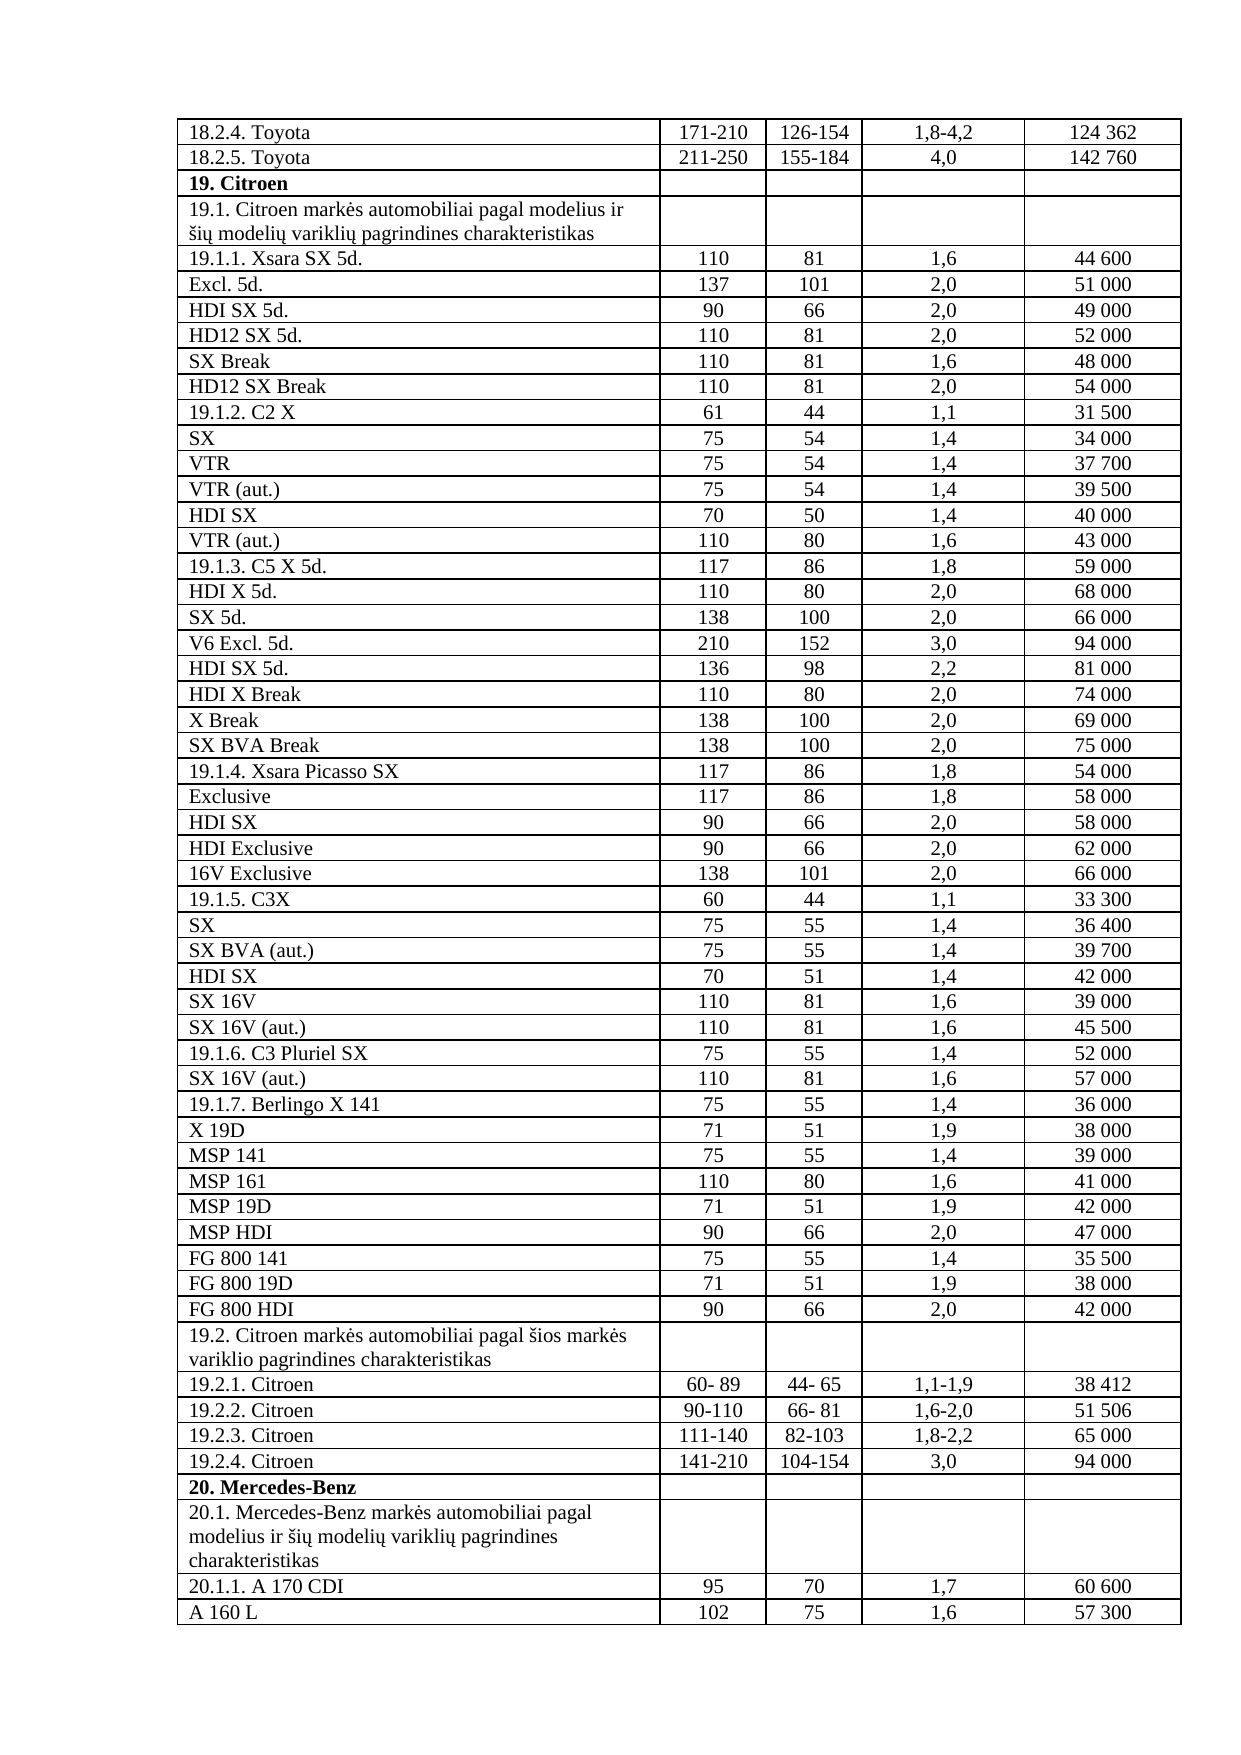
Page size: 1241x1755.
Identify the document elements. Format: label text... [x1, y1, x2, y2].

table_cell 81 [767, 246, 861, 270]
table_cell HDI SX 5d. [178, 656, 659, 680]
table_cell 51 000 [1025, 272, 1180, 296]
table_cell 86 [767, 759, 861, 783]
table_cell [767, 197, 861, 245]
table_cell 90 [661, 810, 765, 834]
table_cell 126-154 [767, 120, 861, 144]
table_cell 71 [661, 1195, 765, 1218]
table_cell 100 [767, 733, 861, 757]
table_cell 36 000 [1025, 1092, 1180, 1116]
table_cell 75 [661, 477, 765, 501]
table_cell 66 [767, 298, 861, 322]
table_cell VTR (aut.) [178, 477, 659, 501]
table_cell SX 16V [178, 990, 659, 1013]
table_cell 1,4 [863, 1092, 1024, 1116]
table_cell VTR [178, 451, 659, 475]
table_cell 52 000 [1025, 1041, 1180, 1065]
table_cell 1,8 [863, 554, 1024, 578]
table_cell 2,0 [863, 682, 1024, 706]
table_cell [1025, 1323, 1180, 1371]
table_cell 55 [767, 1246, 861, 1270]
table_cell 2,0 [863, 708, 1024, 732]
table_cell 44 [767, 887, 861, 911]
table_cell 2,0 [863, 810, 1024, 834]
table_cell 3,0 [863, 1449, 1024, 1473]
table_cell 1,6 [863, 528, 1024, 552]
table_cell 141-210 [661, 1449, 765, 1473]
table_cell 86 [767, 554, 861, 578]
table_cell 44 600 [1025, 246, 1180, 270]
table_cell 102 [661, 1600, 765, 1624]
table_cell 81 [767, 375, 861, 398]
table_cell 1,9 [863, 1195, 1024, 1218]
table_cell 1,9 [863, 1271, 1024, 1295]
table_cell V6 Excl. 5d. [178, 631, 659, 655]
table_cell 100 [767, 708, 861, 732]
table_cell 142 760 [1025, 145, 1180, 169]
table_cell SX 16V (aut.) [178, 1015, 659, 1039]
table_cell 110 [661, 682, 765, 706]
table_cell 138 [661, 708, 765, 732]
table_cell 75 [661, 1246, 765, 1270]
table_cell 1,6 [863, 1169, 1024, 1193]
table_cell 80 [767, 580, 861, 603]
table_cell 60 [661, 887, 765, 911]
table_cell 68 000 [1025, 580, 1180, 603]
table_cell 1,8 [863, 785, 1024, 808]
table_cell 138 [661, 733, 765, 757]
table_cell 1,1-1,9 [863, 1372, 1024, 1396]
table_cell 2,0 [863, 733, 1024, 757]
table_cell 98 [767, 656, 861, 680]
table_cell 1,8 [863, 759, 1024, 783]
table_cell 55 [767, 938, 861, 962]
table_cell SX [178, 426, 659, 450]
table_cell 1,4 [863, 964, 1024, 988]
table_cell 86 [767, 785, 861, 808]
table_cell 210 [661, 631, 765, 655]
table_cell 94 000 [1025, 631, 1180, 655]
table_cell 1,4 [863, 477, 1024, 501]
table_cell [1025, 1475, 1180, 1499]
table_cell 110 [661, 323, 765, 347]
table_cell [767, 1500, 861, 1572]
table_cell HDI X 5d. [178, 580, 659, 603]
table_cell 1,1 [863, 400, 1024, 424]
table_cell 70 [661, 964, 765, 988]
table_cell 66 [767, 1297, 861, 1321]
table_cell 19.1.2. C2 X [178, 400, 659, 424]
table_cell 34 000 [1025, 426, 1180, 450]
table_cell 82-103 [767, 1423, 861, 1447]
table_cell 19.2. Citroen markės automobiliai pagal šios markės variklio pagrindines charakteristikas [178, 1323, 659, 1371]
table_cell SX BVA Break [178, 733, 659, 757]
table_cell 58 000 [1025, 785, 1180, 808]
table_cell 81 [767, 349, 861, 373]
table_cell 137 [661, 272, 765, 296]
table_cell HDI X Break [178, 682, 659, 706]
table_cell HDI SX [178, 964, 659, 988]
table_cell 136 [661, 656, 765, 680]
table_cell [1025, 197, 1180, 245]
table_cell 110 [661, 1015, 765, 1039]
table_cell SX 16V (aut.) [178, 1066, 659, 1090]
table_cell 90 [661, 1220, 765, 1244]
table_cell 1,4 [863, 426, 1024, 450]
table_cell 55 [767, 1092, 861, 1116]
table_cell SX 5d. [178, 605, 659, 629]
table_cell 1,9 [863, 1118, 1024, 1142]
table_cell HD12 SX 5d. [178, 323, 659, 347]
table_cell 110 [661, 1066, 765, 1090]
table_cell 95 [661, 1574, 765, 1598]
table_cell 110 [661, 375, 765, 398]
table_cell 44- 65 [767, 1372, 861, 1396]
table_cell 81 [767, 1015, 861, 1039]
table_cell 70 [661, 503, 765, 527]
table_cell 1,1 [863, 887, 1024, 911]
table_cell 58 000 [1025, 810, 1180, 834]
table_cell 94 000 [1025, 1449, 1180, 1473]
table_cell 65 000 [1025, 1423, 1180, 1447]
table_cell 110 [661, 246, 765, 270]
table_cell HDI SX [178, 810, 659, 834]
table_cell 51 [767, 964, 861, 988]
table_cell 50 [767, 503, 861, 527]
table_cell 42 000 [1025, 1195, 1180, 1218]
table_cell 19. Citroen [178, 171, 659, 195]
table_cell 54 000 [1025, 375, 1180, 398]
table_cell [863, 1323, 1024, 1371]
table_cell 51 [767, 1118, 861, 1142]
table_cell 33 300 [1025, 887, 1180, 911]
table_cell 104-154 [767, 1449, 861, 1473]
table_cell X 19D [178, 1118, 659, 1142]
table_cell 75 [661, 913, 765, 937]
table_cell 19.1.4. Xsara Picasso SX [178, 759, 659, 783]
table_cell 2,0 [863, 580, 1024, 603]
table_cell 152 [767, 631, 861, 655]
table_cell 80 [767, 682, 861, 706]
table_cell 1,4 [863, 503, 1024, 527]
table_cell 75 [661, 1092, 765, 1116]
table_cell 59 000 [1025, 554, 1180, 578]
table_cell 20.1. Mercedes-Benz markės automobiliai pagal modelius ir šių modelių variklių pagrindines charakteristikas [178, 1500, 659, 1572]
table_cell FG 800 HDI [178, 1297, 659, 1321]
table_cell 90 [661, 1297, 765, 1321]
table_cell 70 [767, 1574, 861, 1598]
table_cell 110 [661, 349, 765, 373]
table_cell 101 [767, 272, 861, 296]
table_cell 45 500 [1025, 1015, 1180, 1039]
table_cell [661, 171, 765, 195]
table_cell 1,6 [863, 1015, 1024, 1039]
table_cell 19.1. Citroen markės automobiliai pagal modelius ir šių modelių variklių pagrindines charakteristikas [178, 197, 659, 245]
table_cell 1,6 [863, 1066, 1024, 1090]
table_cell 60 600 [1025, 1574, 1180, 1598]
table_cell SX Break [178, 349, 659, 373]
table_cell X Break [178, 708, 659, 732]
table_cell 1,4 [863, 1143, 1024, 1167]
table_cell 2,2 [863, 656, 1024, 680]
table_cell 2,0 [863, 605, 1024, 629]
table_cell 117 [661, 785, 765, 808]
table_cell 55 [767, 1143, 861, 1167]
table_cell 75 [661, 426, 765, 450]
table_cell 80 [767, 528, 861, 552]
table_cell 1,6 [863, 349, 1024, 373]
table_cell 75 [767, 1600, 861, 1624]
table_cell 16V Exclusive [178, 861, 659, 885]
table_cell 47 000 [1025, 1220, 1180, 1244]
table_cell 138 [661, 605, 765, 629]
table_cell 18.2.5. Toyota [178, 145, 659, 169]
table_cell 39 500 [1025, 477, 1180, 501]
table_cell SX [178, 913, 659, 937]
table_cell 2,0 [863, 323, 1024, 347]
table_cell 101 [767, 861, 861, 885]
table_cell 110 [661, 990, 765, 1013]
table_cell 1,7 [863, 1574, 1024, 1598]
table_cell 75 [661, 1143, 765, 1167]
table_cell 20.1.1. A 170 CDI [178, 1574, 659, 1598]
table_cell 61 [661, 400, 765, 424]
table_cell 1,6 [863, 990, 1024, 1013]
table_cell [661, 1475, 765, 1499]
table_cell 54 [767, 451, 861, 475]
table_cell 117 [661, 759, 765, 783]
table_cell 19.2.4. Citroen [178, 1449, 659, 1473]
table_cell 2,0 [863, 1220, 1024, 1244]
table_cell 1,4 [863, 913, 1024, 937]
table_cell 66 [767, 810, 861, 834]
table_cell 90-110 [661, 1398, 765, 1422]
table_cell 41 000 [1025, 1169, 1180, 1193]
table_cell 57 300 [1025, 1600, 1180, 1624]
table_cell VTR (aut.) [178, 528, 659, 552]
table_cell 66 000 [1025, 861, 1180, 885]
table_cell [661, 197, 765, 245]
table_cell 110 [661, 580, 765, 603]
table_cell 2,0 [863, 836, 1024, 860]
table_cell HDI SX 5d. [178, 298, 659, 322]
table_cell 81 000 [1025, 656, 1180, 680]
table_cell 74 000 [1025, 682, 1180, 706]
table_cell 71 [661, 1118, 765, 1142]
table_cell 39 000 [1025, 1143, 1180, 1167]
table_cell 51 [767, 1271, 861, 1295]
table_cell [863, 171, 1024, 195]
table_cell 138 [661, 861, 765, 885]
table_cell [863, 1475, 1024, 1499]
table_cell 66 000 [1025, 605, 1180, 629]
table_cell 38 000 [1025, 1271, 1180, 1295]
table_cell [767, 1475, 861, 1499]
table_cell 37 700 [1025, 451, 1180, 475]
table_cell [661, 1323, 765, 1371]
table_cell 19.1.5. C3X [178, 887, 659, 911]
table_cell 42 000 [1025, 1297, 1180, 1321]
table_cell Excl. 5d. [178, 272, 659, 296]
table_cell 38 412 [1025, 1372, 1180, 1396]
table_cell 54 000 [1025, 759, 1180, 783]
table_cell 1,4 [863, 1041, 1024, 1065]
table_cell 1,6 [863, 1600, 1024, 1624]
table_cell 39 000 [1025, 990, 1180, 1013]
table_cell 80 [767, 1169, 861, 1193]
table_cell 90 [661, 298, 765, 322]
table_cell 81 [767, 323, 861, 347]
table_cell 31 500 [1025, 400, 1180, 424]
table_cell 66 [767, 836, 861, 860]
table_cell 81 [767, 1066, 861, 1090]
table_cell 19.2.2. Citroen [178, 1398, 659, 1422]
table_cell 1,4 [863, 451, 1024, 475]
table_cell 38 000 [1025, 1118, 1180, 1142]
table_cell 51 506 [1025, 1398, 1180, 1422]
table_cell 75 [661, 938, 765, 962]
table_cell FG 800 19D [178, 1271, 659, 1295]
table_cell 48 000 [1025, 349, 1180, 373]
table_cell 2,0 [863, 1297, 1024, 1321]
table_cell 19.1.3. C5 X 5d. [178, 554, 659, 578]
table_cell 2,0 [863, 272, 1024, 296]
table_cell 19.2.3. Citroen [178, 1423, 659, 1447]
table_cell FG 800 141 [178, 1246, 659, 1270]
table_cell 55 [767, 913, 861, 937]
table_cell 36 400 [1025, 913, 1180, 937]
table_cell Exclusive [178, 785, 659, 808]
table_cell 62 000 [1025, 836, 1180, 860]
table_cell 44 [767, 400, 861, 424]
table_cell A 160 L [178, 1600, 659, 1624]
table_cell [863, 197, 1024, 245]
table_cell 117 [661, 554, 765, 578]
table_cell MSP HDI [178, 1220, 659, 1244]
table_cell 4,0 [863, 145, 1024, 169]
table_cell [767, 171, 861, 195]
table_cell 3,0 [863, 631, 1024, 655]
table_cell HD12 SX Break [178, 375, 659, 398]
table_cell 19.1.6. C3 Pluriel SX [178, 1041, 659, 1065]
table_cell 124 362 [1025, 120, 1180, 144]
table_cell 90 [661, 836, 765, 860]
table_cell 55 [767, 1041, 861, 1065]
table_cell MSP 141 [178, 1143, 659, 1167]
table_cell 171-210 [661, 120, 765, 144]
table_cell 100 [767, 605, 861, 629]
table_cell 155-184 [767, 145, 861, 169]
table_cell 60- 89 [661, 1372, 765, 1396]
table_cell 52 000 [1025, 323, 1180, 347]
table_cell 1,4 [863, 938, 1024, 962]
table_cell 81 [767, 990, 861, 1013]
table_cell 211-250 [661, 145, 765, 169]
table_cell 42 000 [1025, 964, 1180, 988]
table_cell [863, 1500, 1024, 1572]
table_cell 66 [767, 1220, 861, 1244]
table_cell [767, 1323, 861, 1371]
table_cell 57 000 [1025, 1066, 1180, 1090]
table_cell 75 000 [1025, 733, 1180, 757]
table_cell 110 [661, 528, 765, 552]
table_cell 2,0 [863, 298, 1024, 322]
table_cell 54 [767, 426, 861, 450]
table_cell 66- 81 [767, 1398, 861, 1422]
table_cell 71 [661, 1271, 765, 1295]
table_cell 2,0 [863, 375, 1024, 398]
table_cell 19.1.1. Xsara SX 5d. [178, 246, 659, 270]
table_cell 1,8-2,2 [863, 1423, 1024, 1447]
table_cell 20. Mercedes-Benz [178, 1475, 659, 1499]
table_cell 110 [661, 1169, 765, 1193]
table_cell 111-140 [661, 1423, 765, 1447]
table_cell HDI Exclusive [178, 836, 659, 860]
table_cell 18.2.4. Toyota [178, 120, 659, 144]
table_cell 1,4 [863, 1246, 1024, 1270]
table_cell 1,6-2,0 [863, 1398, 1024, 1422]
table_cell 1,6 [863, 246, 1024, 270]
table_cell 69 000 [1025, 708, 1180, 732]
table_cell SX BVA (aut.) [178, 938, 659, 962]
table_cell 19.2.1. Citroen [178, 1372, 659, 1396]
table_cell 75 [661, 451, 765, 475]
table_cell 49 000 [1025, 298, 1180, 322]
table_cell MSP 19D [178, 1195, 659, 1218]
table_cell 43 000 [1025, 528, 1180, 552]
table_cell [1025, 171, 1180, 195]
table_cell HDI SX [178, 503, 659, 527]
table_cell 2,0 [863, 861, 1024, 885]
table_cell [1025, 1500, 1180, 1572]
table_cell 19.1.7. Berlingo X 141 [178, 1092, 659, 1116]
table_cell 40 000 [1025, 503, 1180, 527]
table_cell 54 [767, 477, 861, 501]
table_cell 35 500 [1025, 1246, 1180, 1270]
table_cell [661, 1500, 765, 1572]
table_cell 39 700 [1025, 938, 1180, 962]
table_cell MSP 161 [178, 1169, 659, 1193]
table_cell 51 [767, 1195, 861, 1218]
table_cell 75 [661, 1041, 765, 1065]
table_cell 1,8-4,2 [863, 120, 1024, 144]
